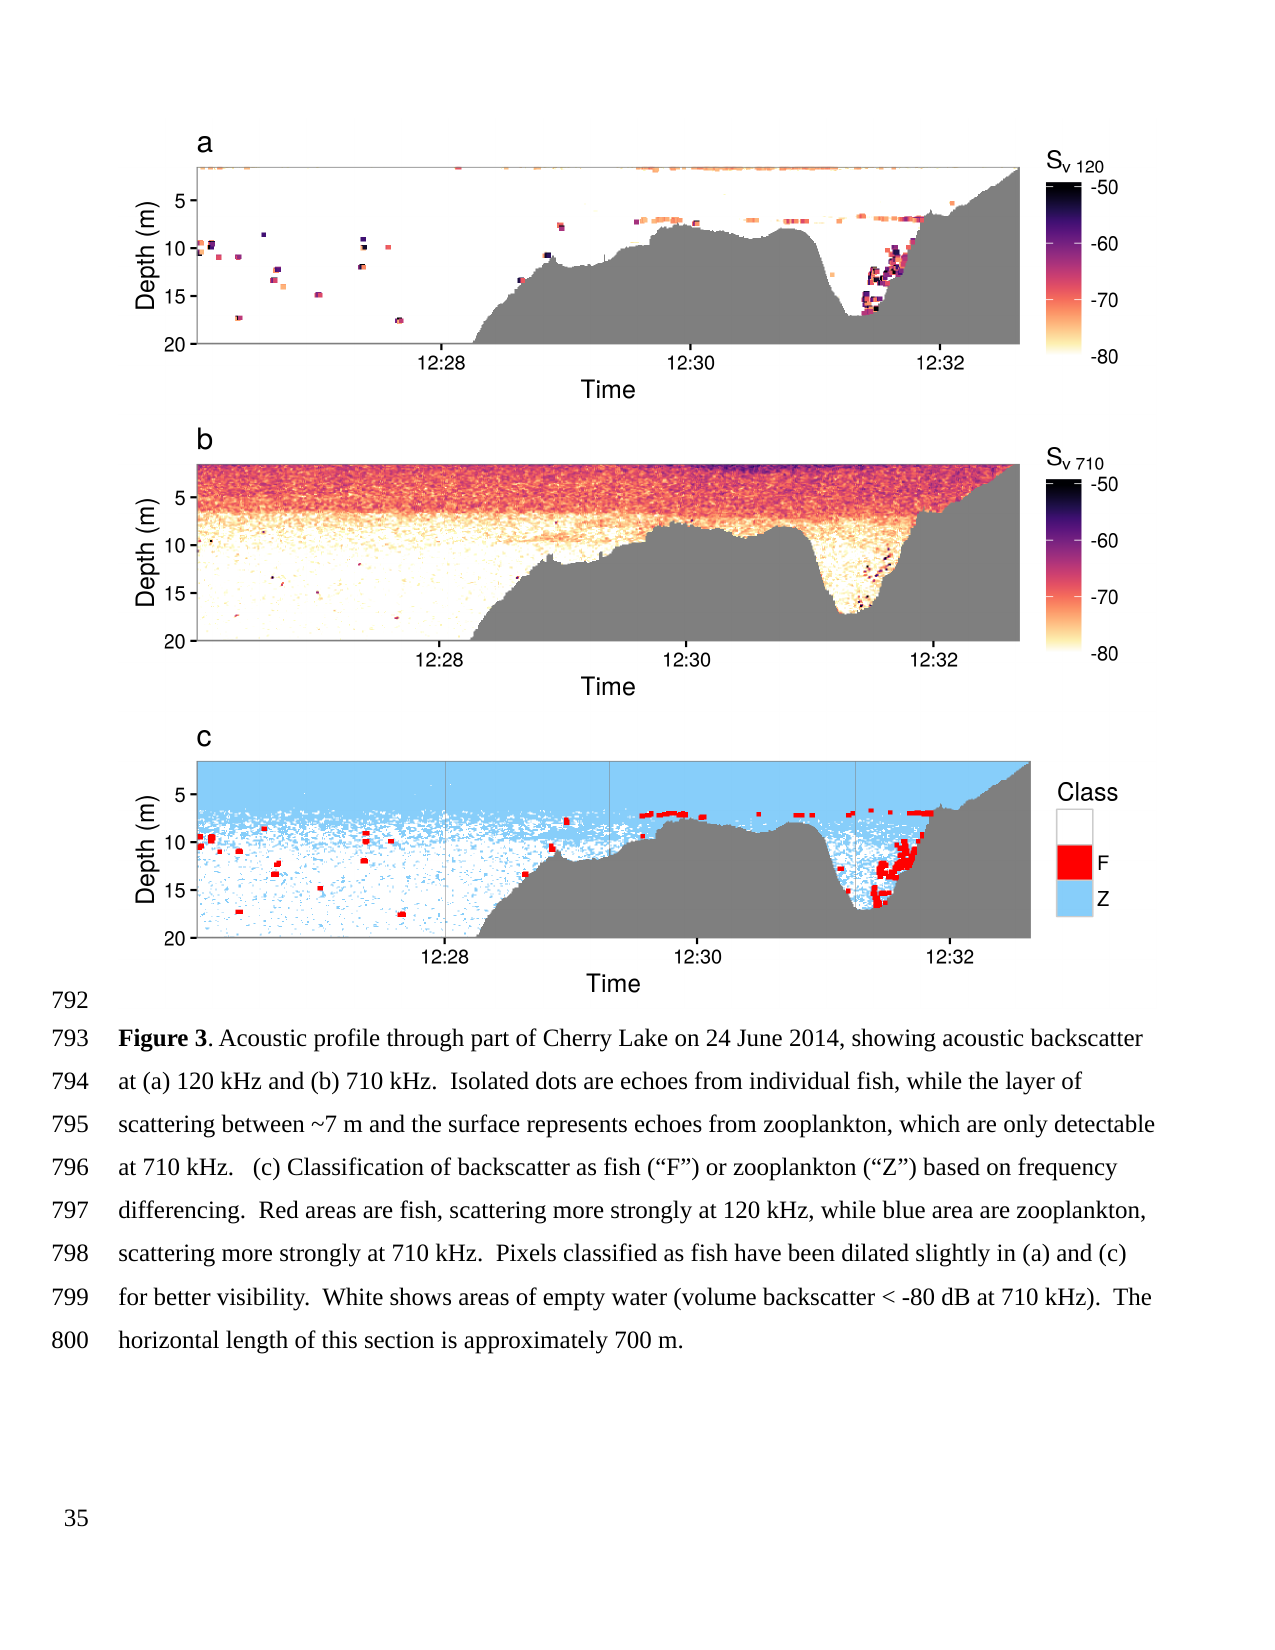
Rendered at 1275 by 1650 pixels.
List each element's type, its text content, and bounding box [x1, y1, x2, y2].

picture [118, 118, 1157, 1009]
text Figure 3. Acoustic profile through part of Cherry Lake on 24 June 2014, showing acoustic backscatter at (a) 120 kHz and (b) 710 kHz. Isolated dots are echoes from individual fish, while the layer of scattering between ~7 m and the surface represents echoes from zooplankton, which are only detectable at 710 kHz. (c) Classification of backscatter as fish (“F”) or zooplankton (“Z”) based on frequency differencing. Red areas are fish, scattering more strongly at 120 kHz, while blue area are zooplankton, scattering more strongly at 710 kHz. Pixels classified as fish have been dilated slightly in (a) and (c) for better visibility. White shows areas of empty water (volume backscatter < -80 dB at 710 kHz). The horizontal length of this section is approximately 700 m. [118, 1023, 1157, 1353]
